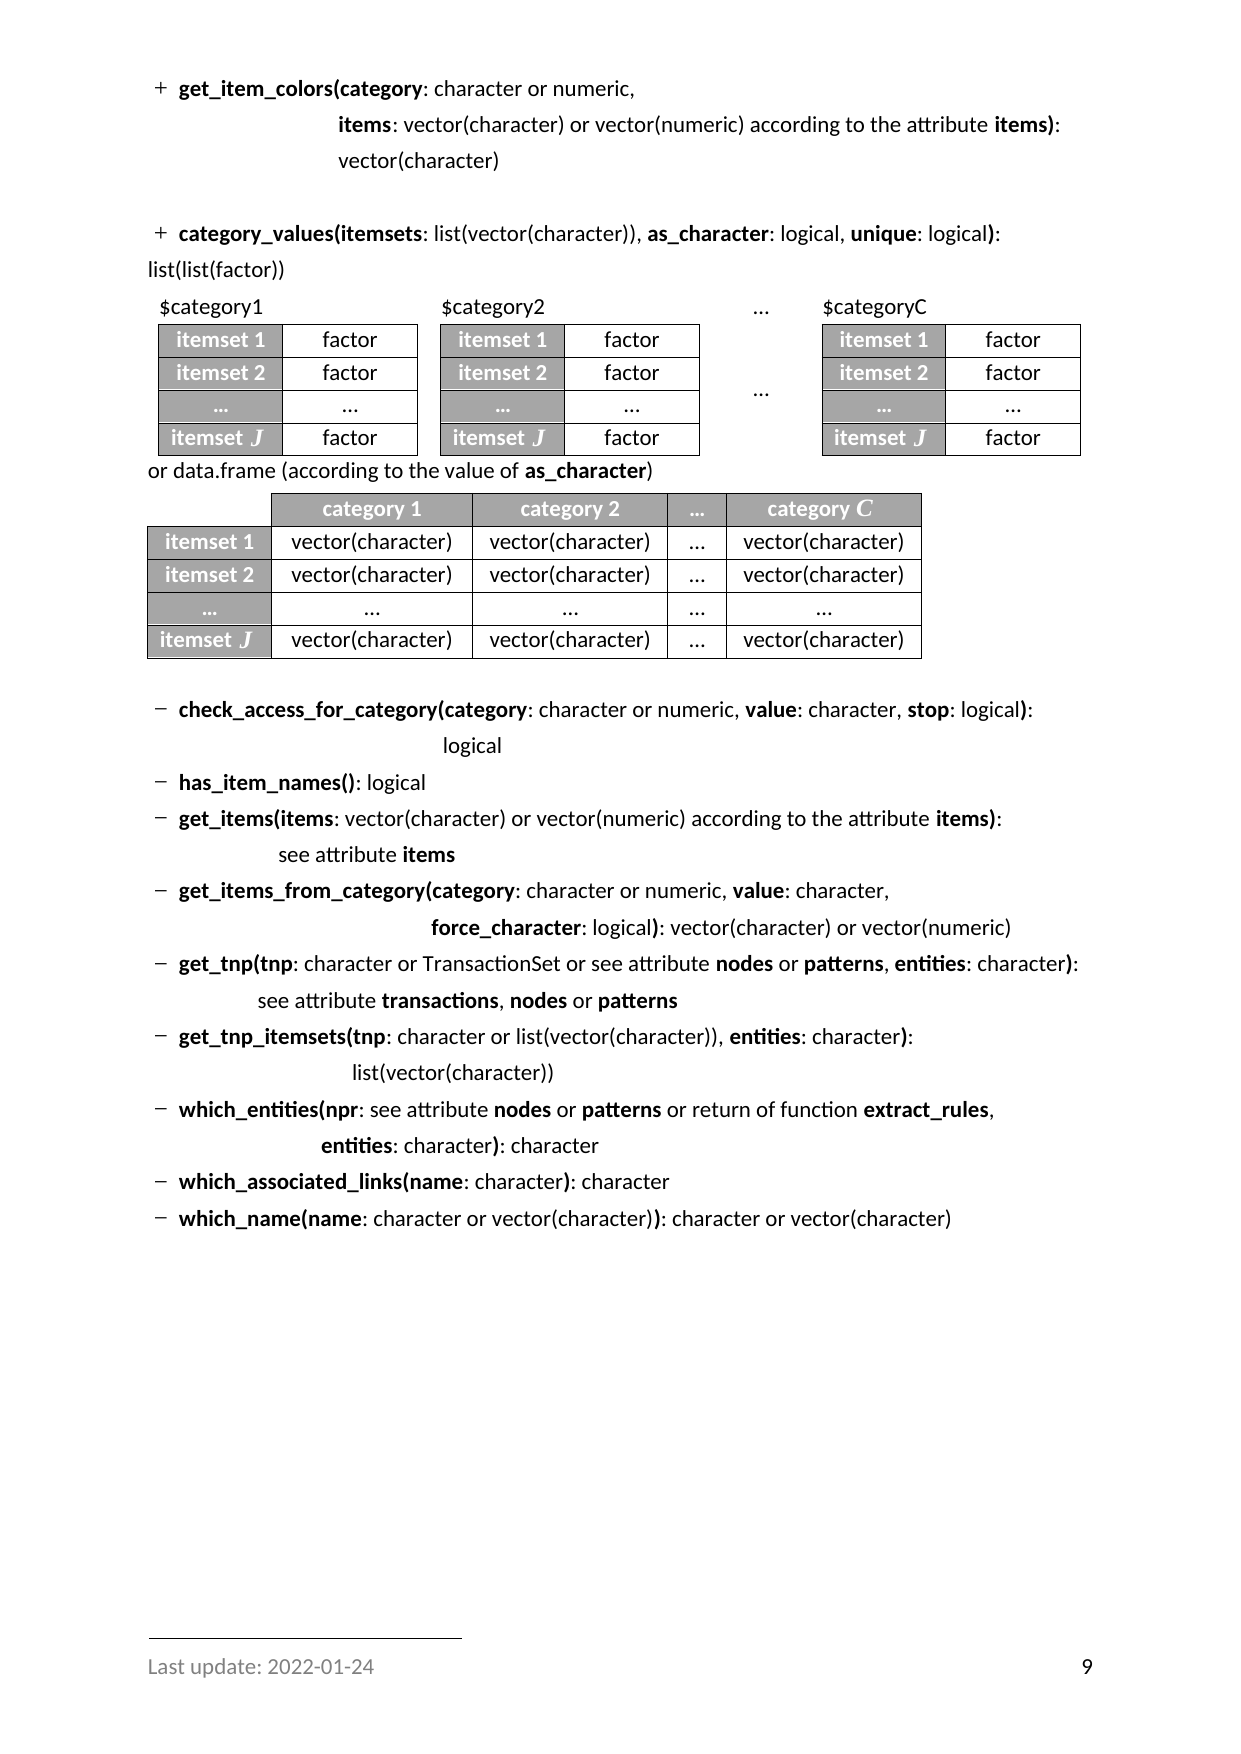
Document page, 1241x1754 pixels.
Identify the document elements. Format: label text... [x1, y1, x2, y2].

table_cell itemset 2 [148, 560, 271, 592]
table_cell … [473, 593, 667, 624]
table_cell vector(character) [473, 527, 667, 559]
table_cell … [668, 560, 726, 592]
table_cell vector(character) [272, 527, 472, 559]
table_header $category1 [148, 292, 429, 324]
table_cell factor [946, 358, 1080, 389]
table_cell itemset 2 [823, 358, 945, 389]
table_header $category2 [430, 292, 711, 324]
text get_tnp_itemsets(tnp: character or list(vector(character)), entities: character): [148, 1022, 1093, 1050]
table_cell vector(character) [727, 560, 921, 592]
table_cell … [727, 593, 921, 624]
text get_tnp(tnp: character or TransactionSet or see attribute nodes or patterns, entities: character): [148, 949, 1093, 977]
table_header factor [565, 325, 699, 357]
text which_entities(npr: see attribute nodes or patterns or return of function extract_rules, [148, 1095, 1093, 1123]
table_header itemset 1 [441, 325, 564, 357]
text items: vector(character) or vector(numeric) according to the attribute items): [148, 110, 1093, 138]
table_cell … [711, 324, 811, 457]
table_cell … [668, 626, 726, 657]
table_cell itemset 2 [159, 358, 282, 389]
text get_items_from_category(category: character or numeric, value: character, [148, 877, 1093, 905]
table_cell itemset [159, 424, 282, 455]
table_cell … [668, 593, 726, 624]
table_cell … [283, 391, 417, 422]
text get_items(items: vector(character) or vector(numeric) according to the attribute items): [148, 804, 1093, 832]
text see attribute transactions, nodes or patterns [148, 986, 1093, 1014]
table_cell … [668, 527, 726, 559]
table_cell … [823, 391, 945, 422]
text see attribute items [221, 840, 1093, 868]
text category_values(itemsets: list(vector(character)), as_character: logical, unique: logical): [148, 219, 1093, 247]
text which_associated_links(name: character): character [148, 1167, 1093, 1196]
table_header category 1 [272, 494, 472, 526]
table_cell factor [283, 358, 417, 389]
table_cell … [946, 391, 1080, 422]
table_cell [811, 324, 1093, 457]
table_cell … [148, 593, 271, 624]
text has_item_names(): logical [148, 768, 1093, 796]
text list(list(factor)) [148, 256, 1093, 283]
text get_item_colors(category: character or numeric, [148, 74, 1093, 102]
table_cell … [159, 391, 282, 422]
table_header … [668, 494, 726, 526]
table_cell vector(character) [473, 560, 667, 592]
table_cell … [272, 593, 472, 624]
table_cell itemset 2 [441, 358, 564, 389]
table_header … [711, 292, 811, 324]
table_cell itemset [823, 424, 945, 455]
table_cell [148, 324, 429, 457]
text which_name(name: character or vector(character)): character or vector(character) [148, 1204, 1093, 1232]
table_cell itemset [148, 626, 271, 657]
table_header itemset 1 [159, 325, 282, 357]
text list(vector(character)) [295, 1058, 1093, 1086]
table_cell vector(character) [473, 626, 667, 657]
table_cell vector(character) [727, 527, 921, 559]
text or data.frame (according to the value of as_character) [148, 457, 1093, 484]
table_cell itemset [441, 424, 564, 455]
table_cell itemset 1 [148, 527, 271, 559]
text entities: character): character [221, 1131, 1093, 1159]
table_cell vector(character) [727, 626, 921, 657]
table_cell factor [283, 424, 417, 455]
table_cell [430, 324, 711, 457]
table_cell factor [946, 424, 1080, 455]
table_header $categoryC [811, 292, 1093, 324]
table_cell vector(character) [272, 560, 472, 592]
table_cell … [441, 391, 564, 422]
text check_access_for_category(category: character or numeric, value: character, stop: logical): [148, 695, 1093, 723]
table_header factor [946, 325, 1080, 357]
text logical [148, 731, 1093, 759]
table_header category 2 [473, 494, 667, 526]
table_cell vector(character) [272, 626, 472, 657]
table_cell … [565, 391, 699, 422]
table_header [148, 493, 271, 526]
table_header factor [283, 325, 417, 357]
table_header itemset 1 [823, 325, 945, 357]
table_header category [727, 494, 921, 526]
text force_character: logical): vector(character) or vector(numeric) [369, 913, 1093, 941]
table_cell factor [565, 424, 699, 455]
table_cell factor [565, 358, 699, 389]
text vector(character) [148, 146, 1093, 174]
